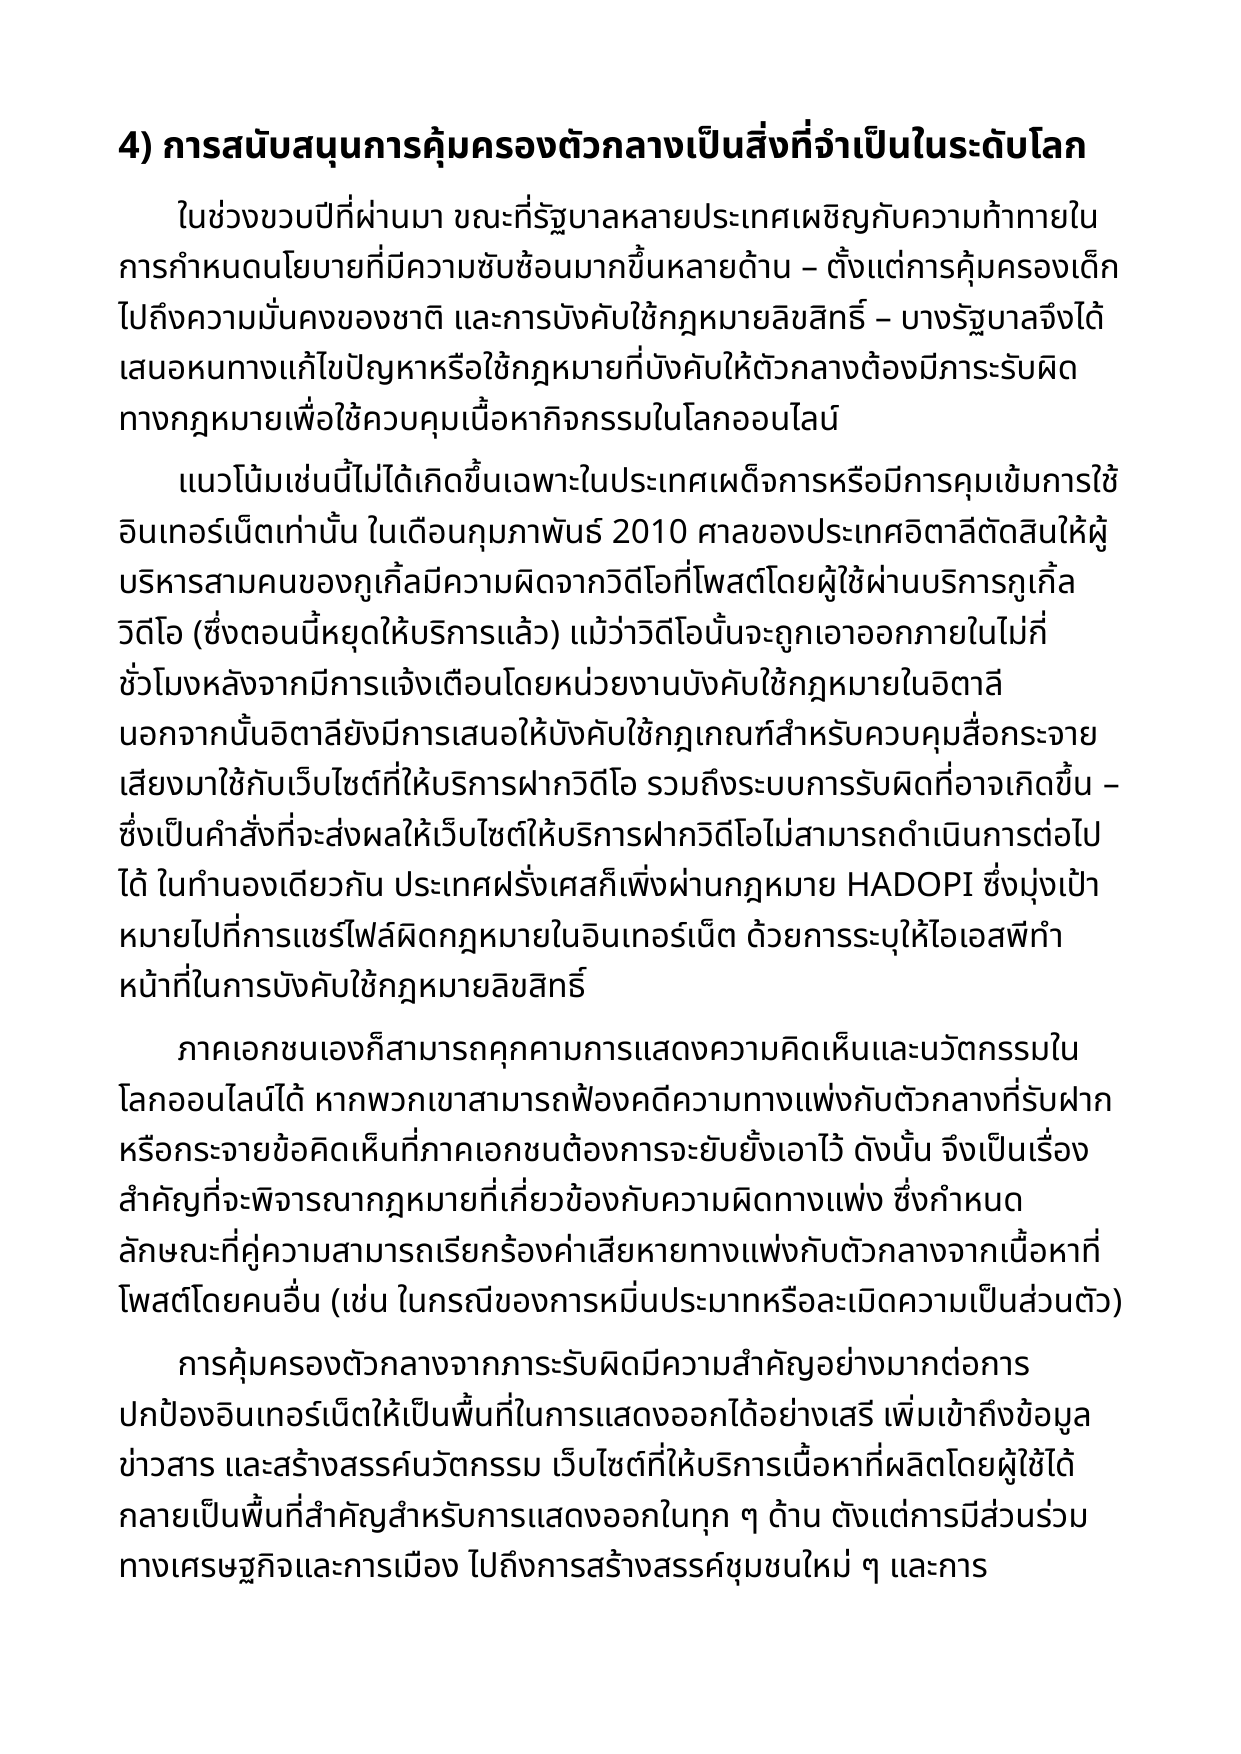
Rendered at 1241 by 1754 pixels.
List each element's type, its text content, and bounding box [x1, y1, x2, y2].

text ในช่วงขวบปีที่ผ่านมา ขณะที่รัฐบาลหลายประเทศเผชิญกับความท้าทายในการกำหนดนโยบายที่มีความซับซ้อนมากขึ้นหลายด้าน – ตั้งแต่การคุ้มครองเด็กไปถึงความมั่นคงของชาติ และการบังคับใช้กฎหมายลิขสิทธิ์ – บางรัฐบาลจึงได้เสนอหนทางแก้ไขปัญหาหรือใช้กฎหมายที่บังคับให้ตัวกลางต้องมีภาระรับผิดทางกฎหมายเพื่อใช้ควบคุมเนื้อหากิจกรรมในโลกออนไลน์ [118, 193, 1122, 445]
text แนวโน้มเช่นนี้ไม่ได้เกิดขึ้นเฉพาะในประเทศเผด็จการหรือมีการคุมเข้มการใช้อินเทอร์เน็ตเท่านั้น ในเดือนกุมภาพันธ์ 2010 ศาลของประเทศอิตาลีตัดสินให้ผู้บริหารสามคนของกูเกิ้ลมีความผิดจากวิดีโอที่โพสต์โดยผู้ใช้ผ่านบริการกูเกิ้ลวิดีโอ (ซึ่งตอนนี้หยุดให้บริการแล้ว) แม้ว่าวิดีโอนั้นจะถูกเอาออกภายในไม่กี่ชั่วโมงหลังจากมีการแจ้งเตือนโดยหน่วยงานบังคับใช้กฎหมายในอิตาลี นอกจากนั้นอิตาลียังมีการเสนอให้บังคับใช้กฎเกณฑ์สำหรับควบคุมสื่อกระจายเสียงมาใช้กับเว็บไซต์ที่ให้บริการฝากวิดีโอ รวมถึงระบบการรับผิดที่อาจเกิดขึ้น – ซึ่งเป็นคำสั่งที่จะส่งผลให้เว็บไซต์ให้บริการฝากวิดีโอไม่สามารถดำเนินการต่อไปได้ ในทำนองเดียวกัน ประเทศฝรั่งเศสก็เพิ่งผ่านกฎหมาย HADOPI ซึ่งมุ่งเป้าหมายไปที่การแชร์ไฟล์ผิดกฎหมายในอินเทอร์เน็ต ด้วยการระบุให้ไอเอสพีทำหน้าที่ในการบังคับใช้กฎหมายลิขสิทธิ์ [118, 457, 1122, 1013]
text ภาคเอกชนเองก็สามารถคุกคามการแสดงความคิดเห็นและนวัตกรรมในโลกออนไลน์ได้ หากพวกเขาสามารถฟ้องคดีความทางแพ่งกับตัวกลางที่รับฝากหรือกระจายข้อคิดเห็นที่ภาคเอกชนต้องการจะยับยั้งเอาไว้ ดังนั้น จึงเป็นเรื่องสำคัญที่จะพิจารณากฎหมายที่เกี่ยวข้องกับความผิดทางแพ่ง ซึ่งกำหนดลักษณะที่คู่ความสามารถเรียกร้องค่าเสียหายทางแพ่งกับตัวกลางจากเนื้อหาที่โพสต์โดยคนอื่น (เช่น ในกรณีของการหมิ่นประมาทหรือละเมิดความเป็นส่วนตัว) [118, 1025, 1122, 1328]
text การคุ้มครองตัวกลางจากภาระรับผิดมีความสำคัญอย่างมากต่อการปกป้องอินเทอร์เน็ตให้เป็นพื้นที่ในการแสดงออกได้อย่างเสรี เพิ่มเข้าถึงข้อมูลข่าวสาร และสร้างสรรค์นวัตกรรม เว็บไซต์ที่ให้บริการเนื้อหาที่ผลิตโดยผู้ใช้ได้กลายเป็นพื้นที่สำคัญสำหรับการแสดงออกในทุก ๆ ด้าน ตังแต่การมีส่วนร่วมทางเศรษฐกิจและการเมือง ไปถึงการสร้างสรรค์ชุมชนใหม่ ๆ และการ [118, 1340, 1122, 1592]
subtitle 4) การสนับสนุนการคุ้มครองตัวกลางเป็นสิ่งที่จำเป็นในระดับโลก [118, 118, 1122, 175]
